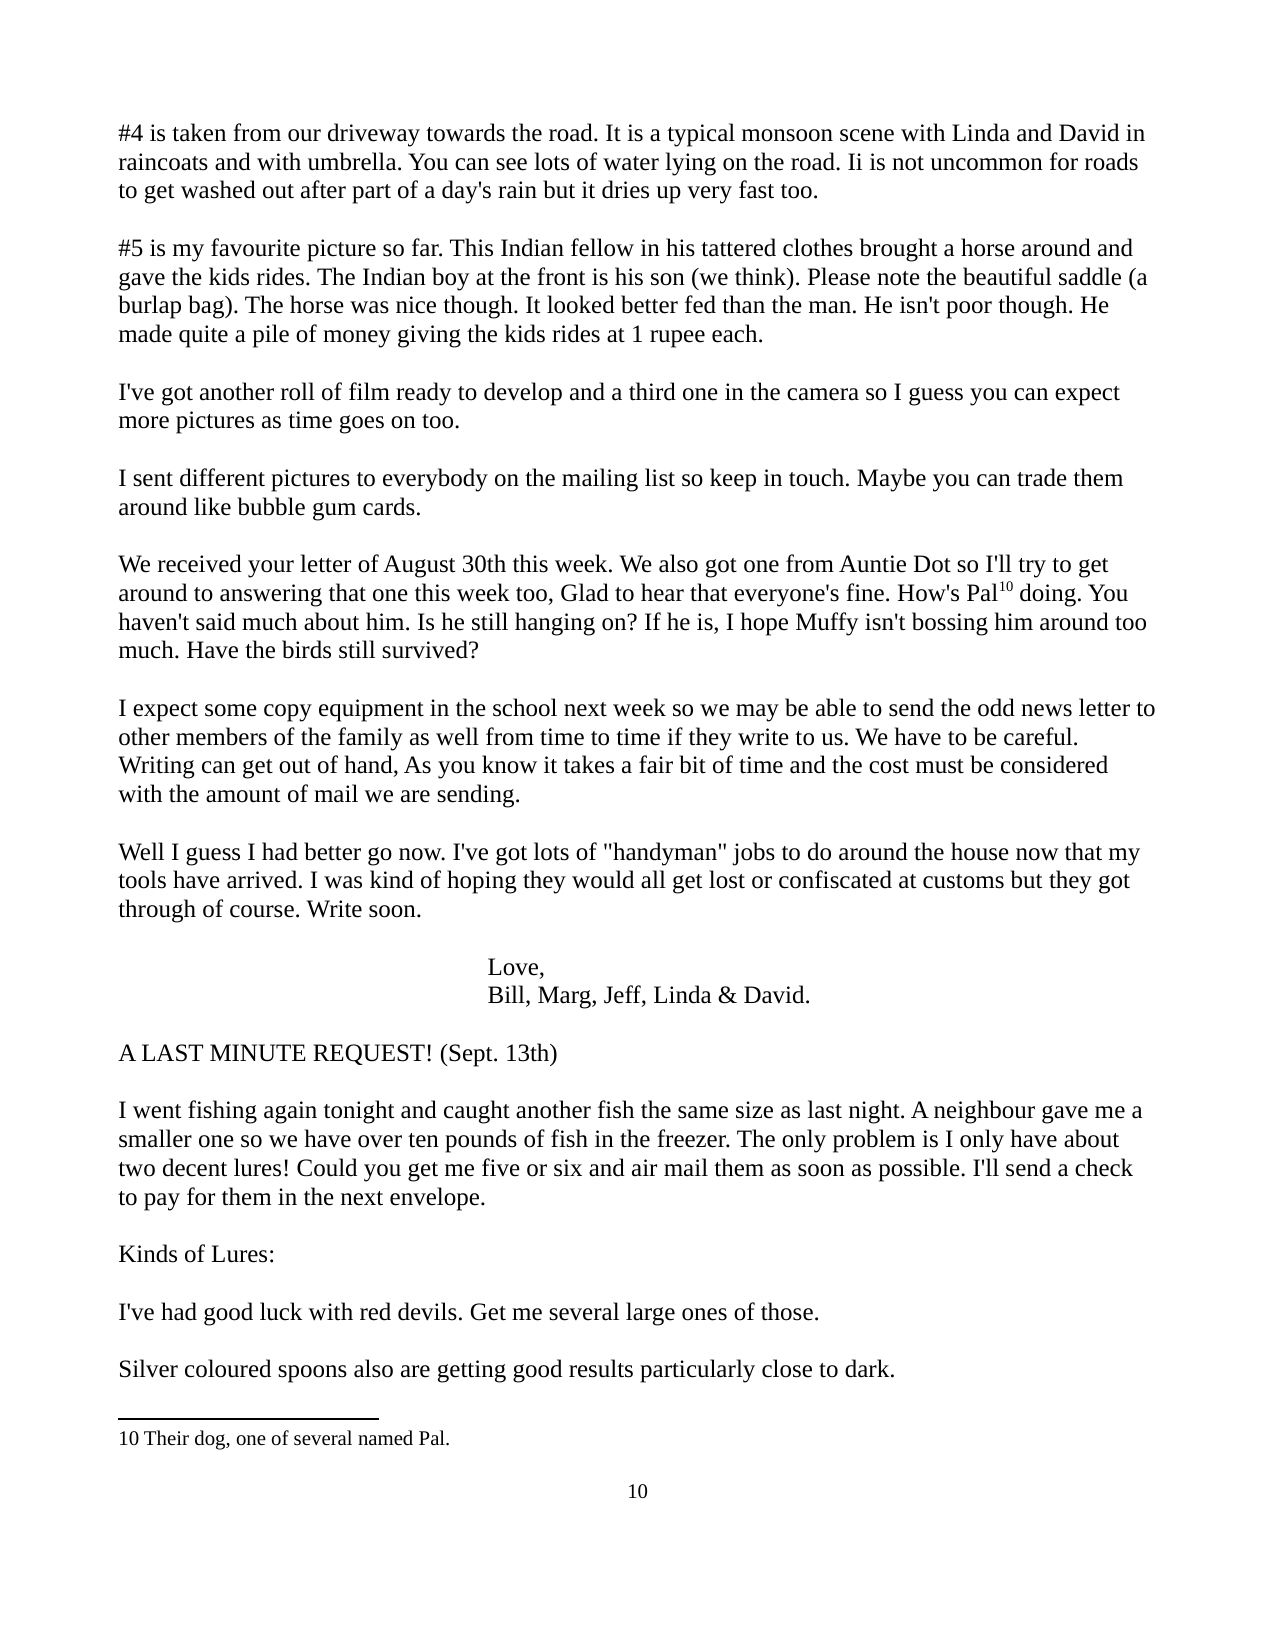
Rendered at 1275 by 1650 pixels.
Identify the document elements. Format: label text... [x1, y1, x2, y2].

text Bill, Marg, Jeff, Linda & David. [118, 981, 1157, 1009]
text We received your letter of August 30th this week. We also got one from Auntie Dot so I'll try to get around to answering that one this week too, Glad to hear that everyone's fine. How's Pal doing. You haven't said much about him. Is he still hanging on? If he is, I hope Muffy isn't bossing him around too much. Have the birds still survived? [118, 549, 1157, 664]
text #5 is my favourite picture so far. This Indian fellow in his tattered clothes brought a horse around and gave the kids rides. The Indian boy at the front is his son (we think). Please note the beautiful saddle (a burlap bag). The horse was nice though. It looked better fed than the man. He isn't poor though. He made quite a pile of money giving the kids rides at 1 rupee each. [118, 233, 1157, 348]
text Kinds of Lures: [118, 1239, 1157, 1268]
text I sent different pictures to everybody on the mailing list so keep in touch. Maybe you can trade them around like bubble gum cards. [118, 463, 1157, 521]
text Their dog, one of several named Pal. [118, 1426, 1157, 1449]
text #4 is taken from our driveway towards the road. It is a typical monsoon scene with Linda and David in raincoats and with umbrella. You can see lots of water lying on the road. Ii is not uncommon for roads to get washed out after part of a day's rain but it dries up very fast too. [118, 118, 1157, 204]
text I've had good luck with red devils. Get me several large ones of those. [118, 1297, 1157, 1326]
text I've got another roll of film ready to develop and a third one in the camera so I guess you can expect more pictures as time goes on too. [118, 377, 1157, 434]
text I went fishing again tonight and caught another fish the same size as last night. A neighbour gave me a smaller one so we have over ten pounds of fish in the freezer. The only problem is I only have about two decent lures! Could you get me five or six and air mail them as soon as possible. I'll send a check to pay for them in the next envelope. [118, 1096, 1157, 1211]
text I expect some copy equipment in the school next week so we may be able to send the odd news letter to other members of the family as well from time to time if they write to us. We have to be careful. Writing can get out of hand, As you know it takes a fair bit of time and the cost must be considered with the amount of mail we are sending. [118, 693, 1157, 808]
text Love, [118, 952, 1157, 981]
text Well I guess I had better go now. I've got lots of "handyman" jobs to do around the house now that my tools have arrived. I was kind of hoping they would all get lost or confiscated at customs but they got through of course. Write soon. [118, 837, 1157, 923]
text Silver coloured spoons also are getting good results particularly close to dark. [118, 1354, 1157, 1383]
text A LAST MINUTE REQUEST! (Sept. 13th) [118, 1038, 1157, 1067]
